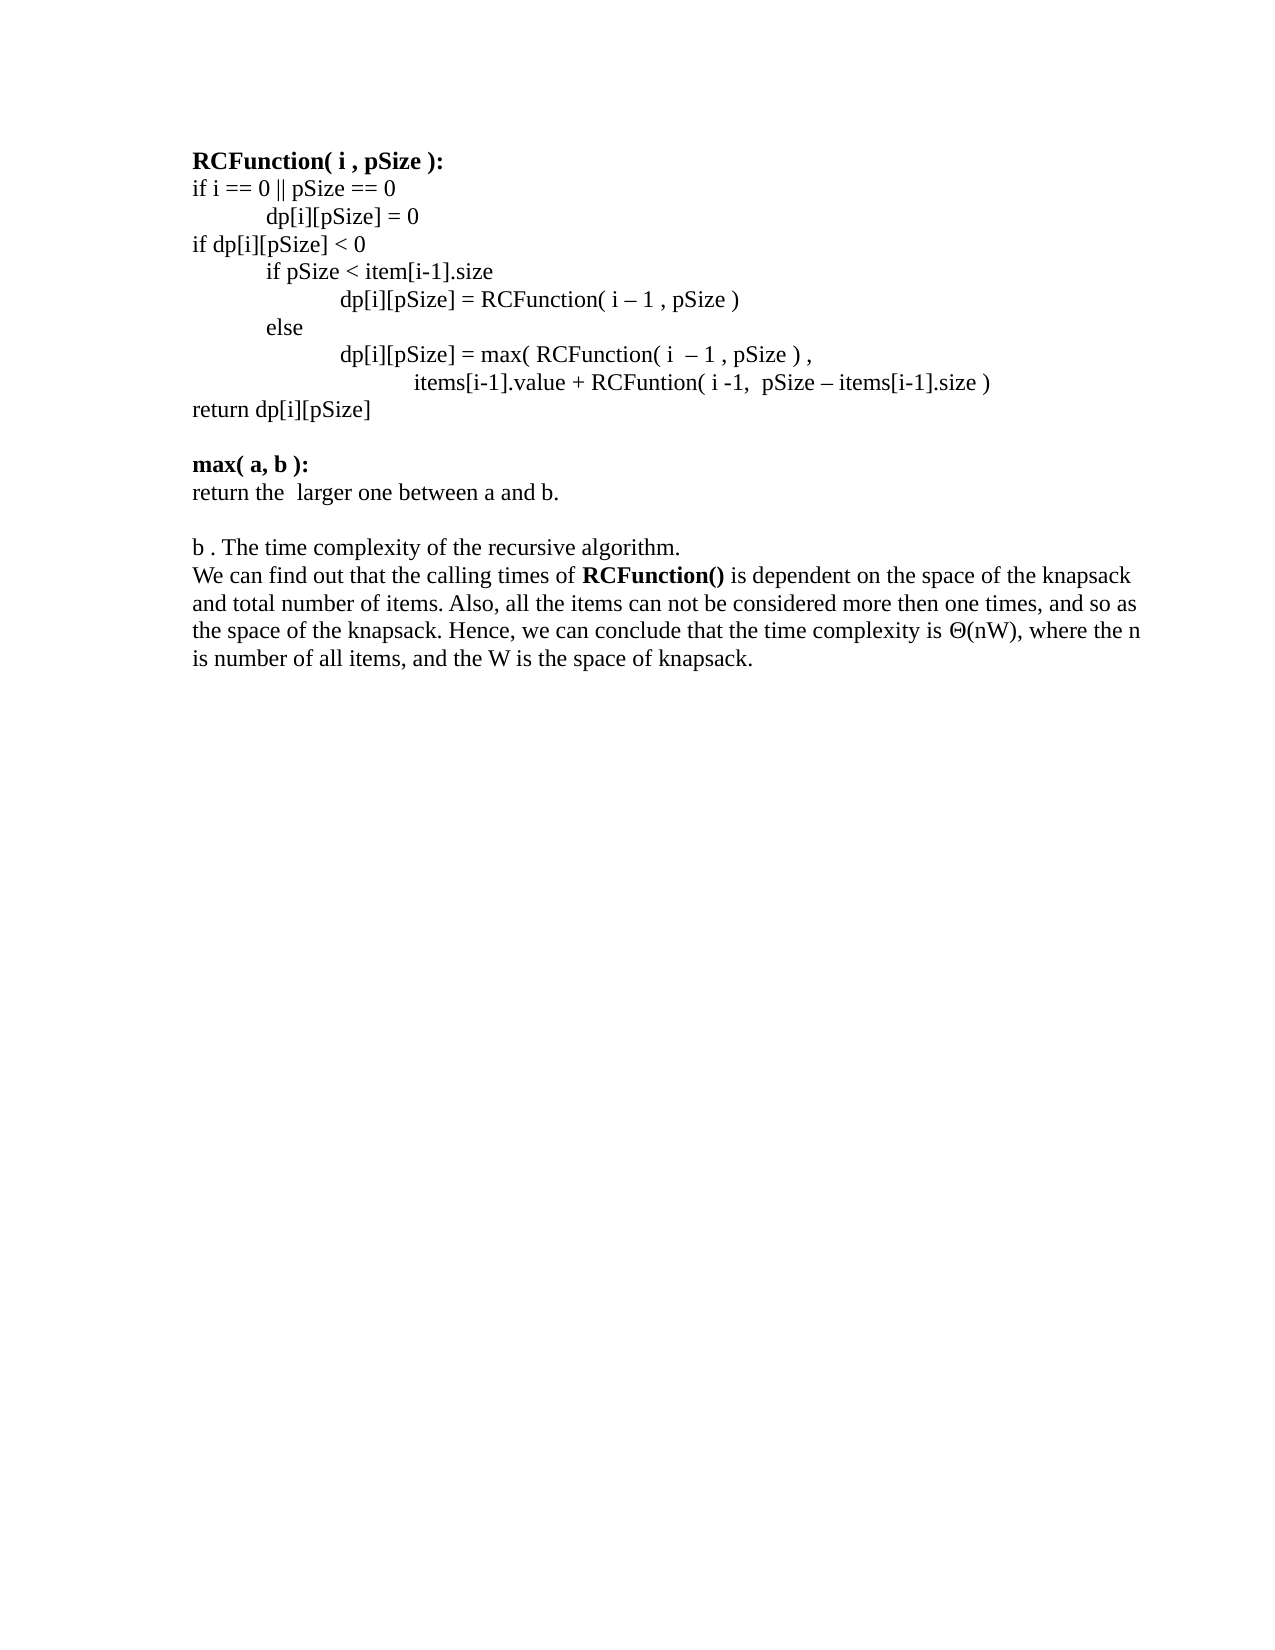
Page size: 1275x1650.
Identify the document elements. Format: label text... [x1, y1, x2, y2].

text else [118, 312, 1157, 340]
text max( a, b ): [118, 451, 1157, 478]
text b . The time complexity of the recursive algorithm. [118, 533, 1157, 561]
text dp[i][pSize] = RCFunction( i – 1 , pSize ) [118, 285, 1157, 312]
text if i == 0 || pSize == 0 [118, 174, 1157, 202]
text items[i-1].value + RCFuntion( i -1, pSize – items[i-1].size ) [118, 368, 1157, 395]
text return dp[i][pSize] [118, 395, 1157, 423]
text if dp[i][pSize] < 0 [118, 230, 1157, 257]
text return the larger one between a and b. [118, 478, 1157, 506]
text RCFunction( i , pSize ): [118, 146, 1157, 174]
text We can find out that the calling times of RCFunction() is dependent on the space of the knapsack and total number of items. Also, all the items can not be considered more then one times, and so as the space of the knapsack. Hence, we can conclude that the time complexity is Θ(nW), where the n [118, 561, 1157, 644]
text dp[i][pSize] = 0 [118, 202, 1157, 230]
text if pSize < item[i-1].size [118, 257, 1157, 285]
text is number of all items, and the W is the space of knapsack. [118, 644, 1157, 671]
text dp[i][pSize] = max( RCFunction( i – 1 , pSize ) , [118, 340, 1157, 368]
